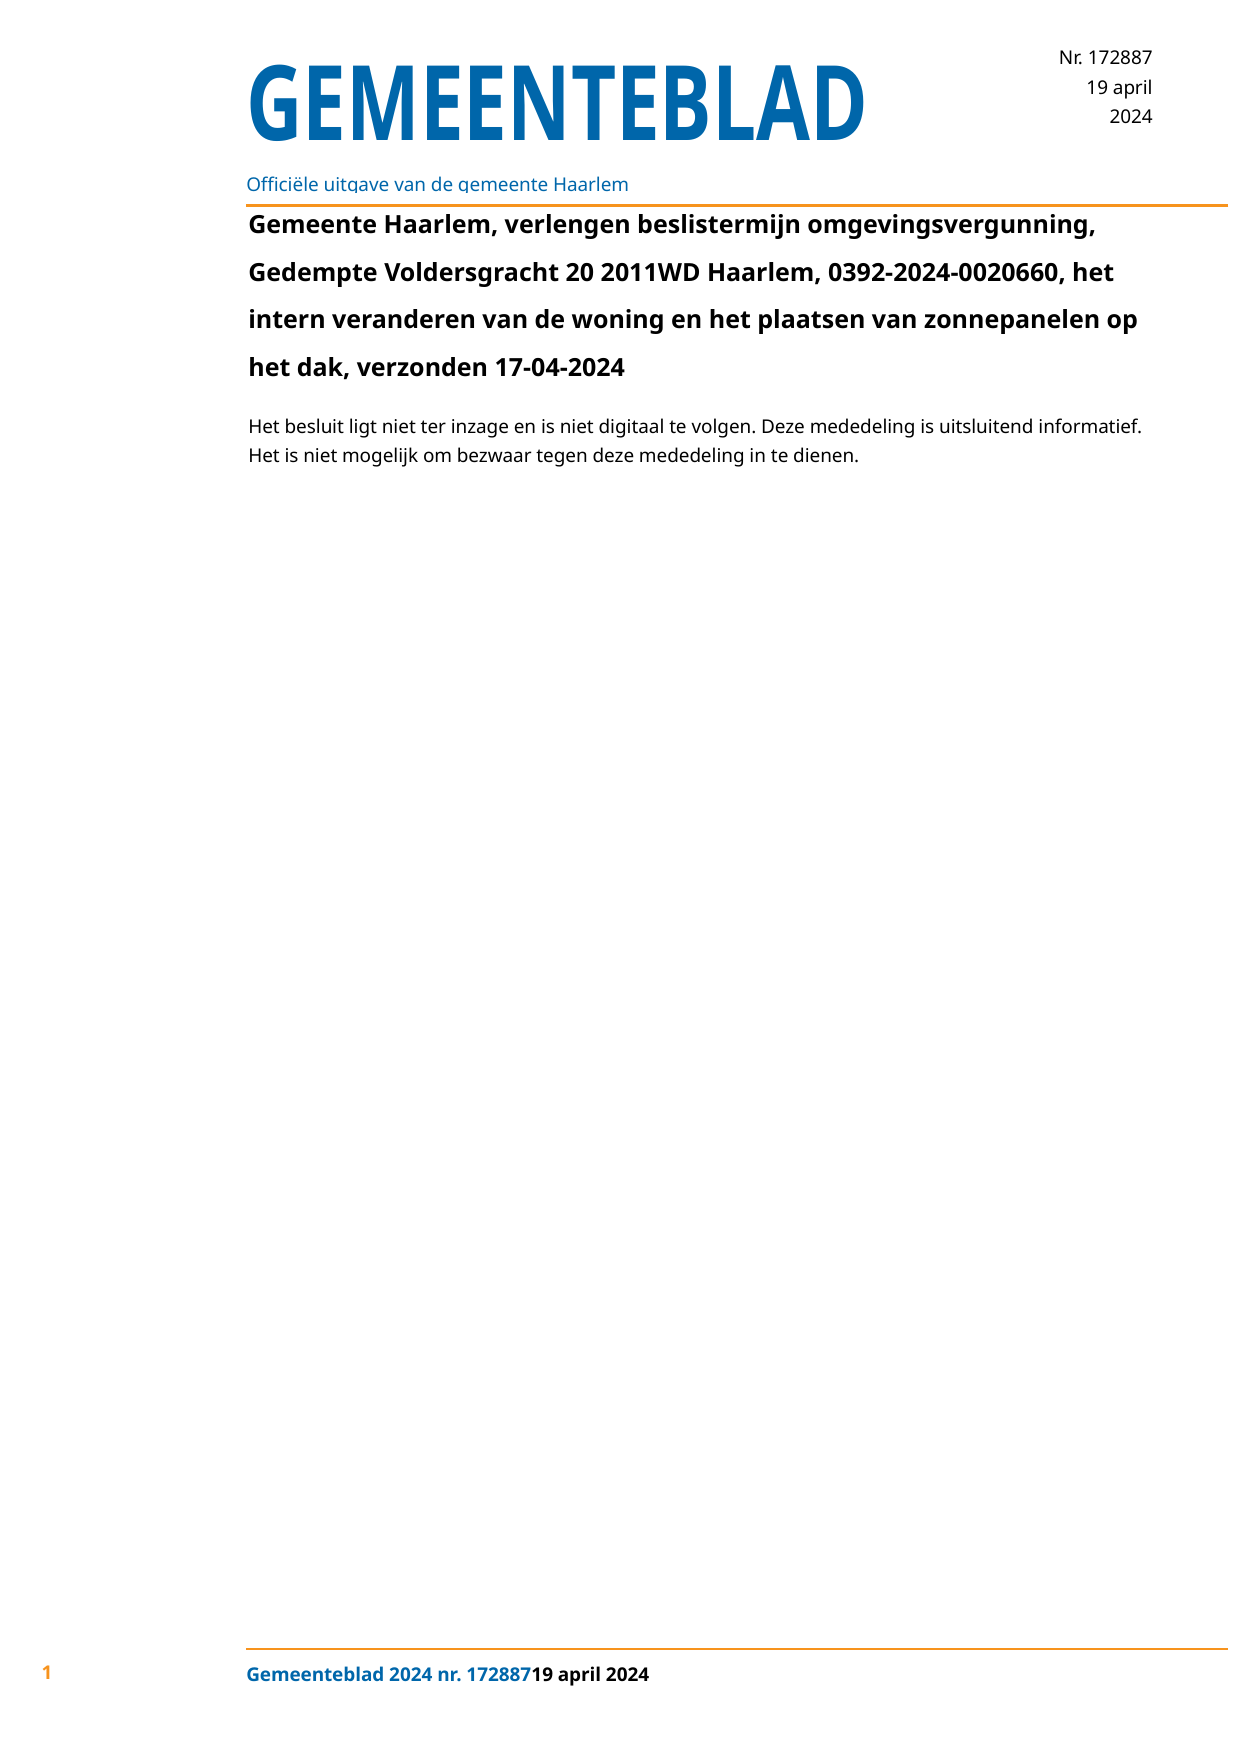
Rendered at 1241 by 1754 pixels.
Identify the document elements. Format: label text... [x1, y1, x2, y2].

picture [41, 47, 231, 172]
text Het besluit ligt niet ter inzage en is niet digitaal te volgen. Deze mededeling is uitsluitend informatief. Het is niet mogelijk om bezwaar tegen deze mededeling in te dienen. [248, 413, 1152, 468]
text Gemeente Haarlem, verlengen beslistermijn omgevingsvergunning, Gedempte Voldersgracht 20 2011WD Haarlem, 0392-2024-0020660, het intern veranderen van de woning en het plaatsen van zonnepanelen op het dak, verzonden 17-04-2024 [248, 207, 1152, 384]
